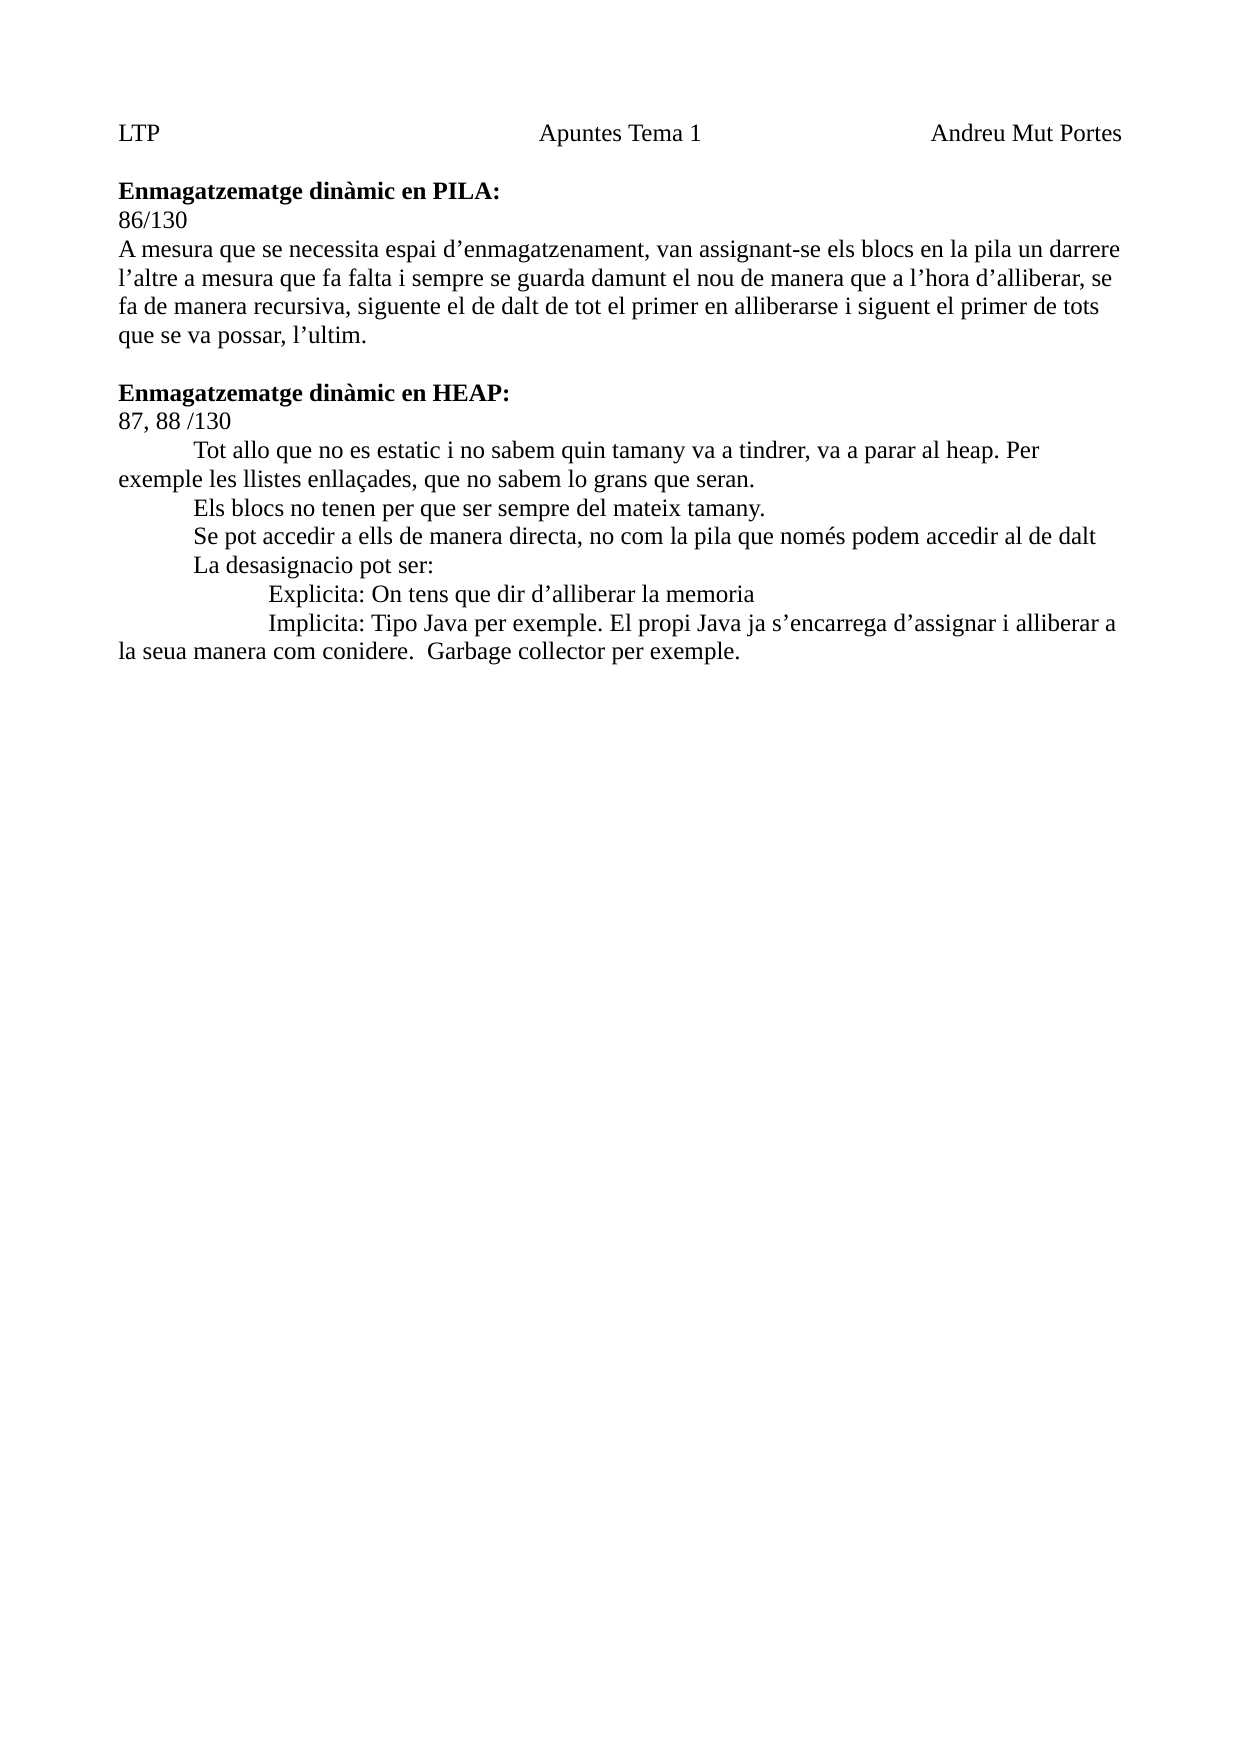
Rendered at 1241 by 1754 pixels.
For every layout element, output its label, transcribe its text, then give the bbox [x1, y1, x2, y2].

text 87, 88 /130 [118, 406, 1122, 435]
text La desasignacio pot ser: [118, 550, 1122, 579]
text Se pot accedir a ells de manera directa, no com la pila que només podem accedir al de dalt [118, 521, 1122, 550]
text Tot allo que no es estatic i no sabem quin tamany va a tindrer, va a parar al heap. Per exemple les llistes enllaçades, que no sabem lo grans que seran. [118, 435, 1122, 493]
text Implicita: Tipo Java per exemple. El propi Java ja s’encarrega d’assignar i alliberar a la seua manera com conidere. Garbage collector per exemple. [118, 608, 1122, 665]
text Enmagatzematge dinàmic en PILA: [118, 176, 1122, 205]
text Els blocs no tenen per que ser sempre del mateix tamany. [118, 493, 1122, 521]
text 86/130 [118, 205, 1122, 234]
text Enmagatzematge dinàmic en HEAP: [118, 378, 1122, 406]
text Explicita: On tens que dir d’alliberar la memoria [118, 579, 1122, 608]
text A mesura que se necessita espai d’enmagatzenament, van assignant-se els blocs en la pila un darrere l’altre a mesura que fa falta i sempre se guarda damunt el nou de manera que a l’hora d’alliberar, se fa de manera recursiva, siguente el de dalt de tot el primer en alliberarse i siguent el primer de tots que se va possar, l’ultim. [118, 234, 1122, 349]
